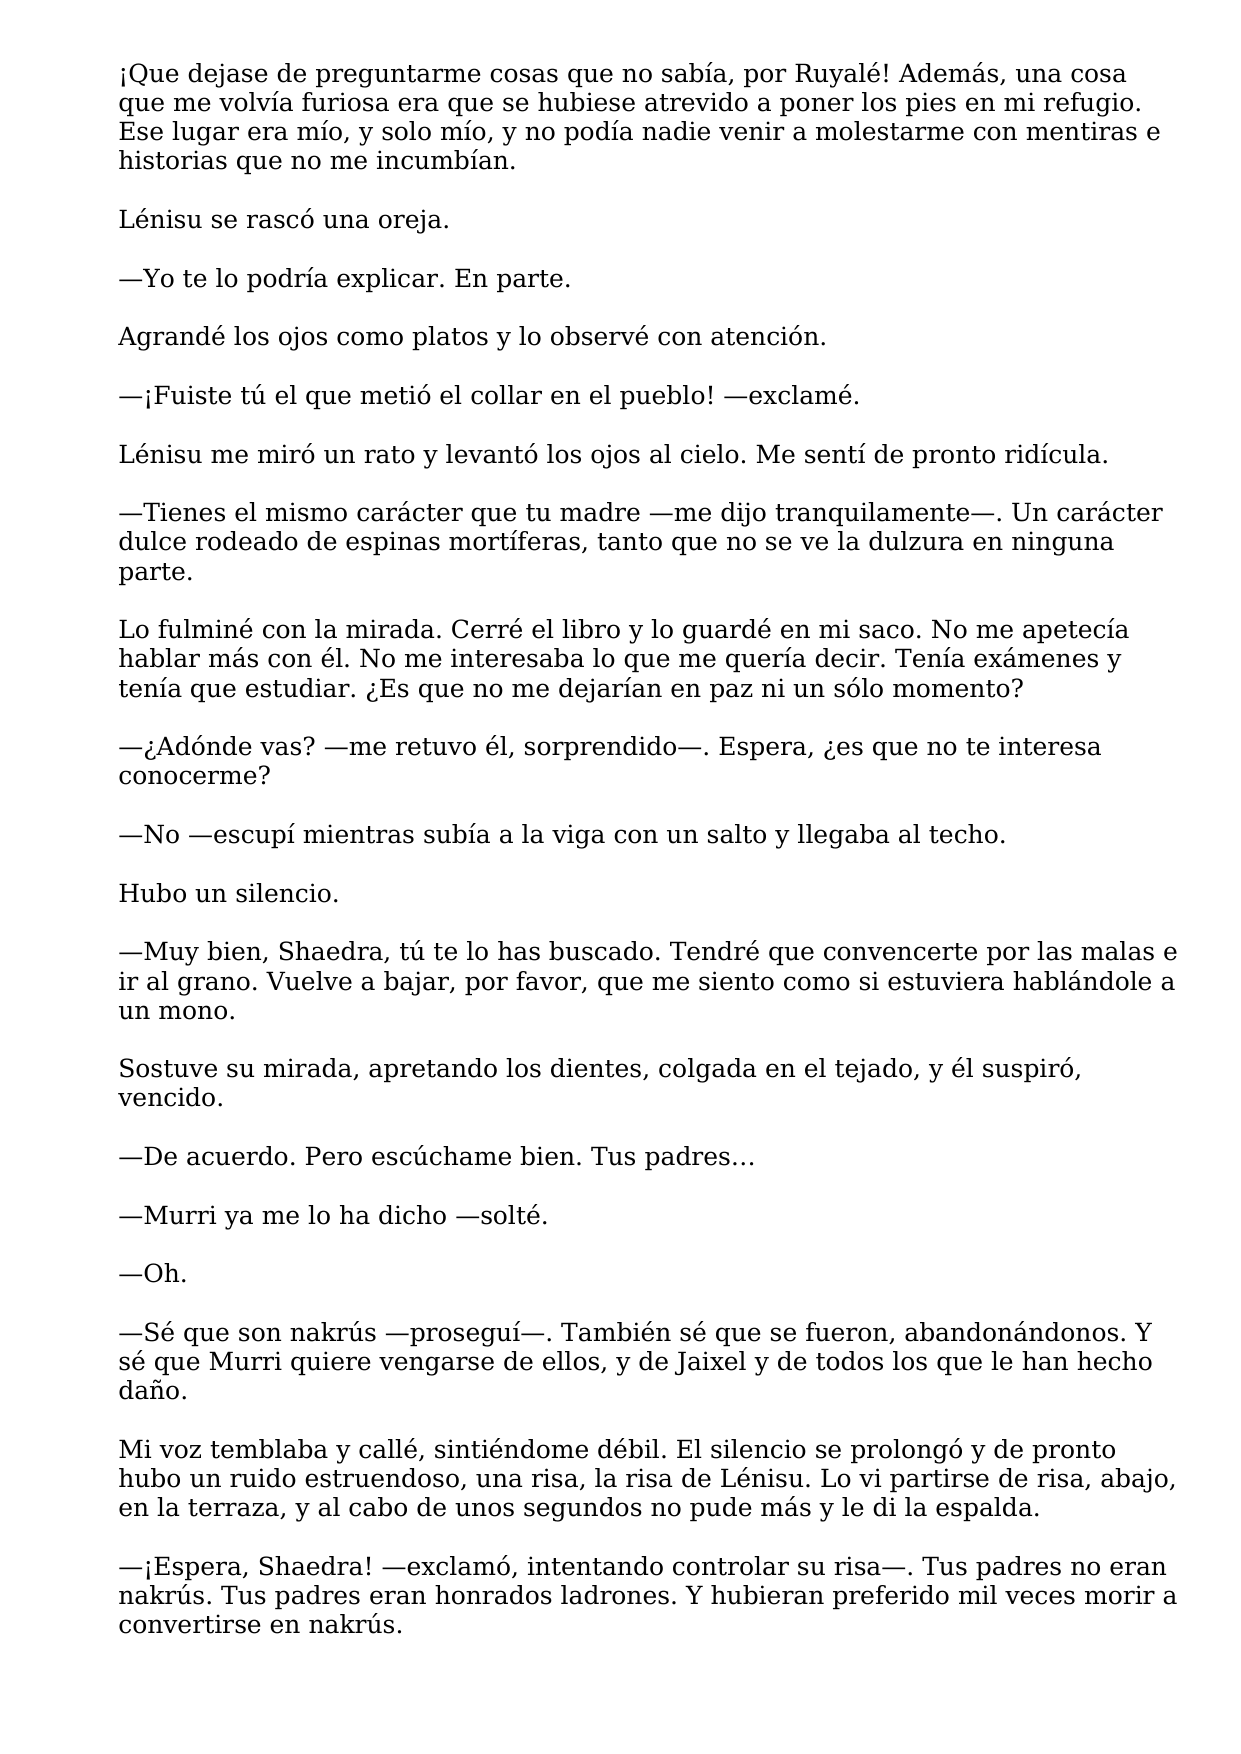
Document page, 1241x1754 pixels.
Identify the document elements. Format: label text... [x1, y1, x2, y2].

text —Yo te lo podría explicar. En parte. [118, 264, 1181, 293]
text —¡Espera, Shaedra! —exclamó, intentando controlar su risa—. Tus padres no eran nakrús. Tus padres eran honrados ladrones. Y hubieran preferido mil veces morir a convertirse en nakrús. [118, 1552, 1181, 1640]
text Agrandé los ojos como platos y lo observé con atención. [118, 322, 1181, 352]
text Mi voz temblaba y callé, sintiéndome débil. El silencio se prolongó y de pronto hubo un ruido estruendoso, una risa, la risa de Lénisu. Lo vi partirse de risa, abajo, en la terraza, y al cabo de unos segundos no pude más y le di la espalda. [118, 1435, 1181, 1523]
text —Oh. [118, 1259, 1181, 1289]
text Lénisu se rascó una oreja. [118, 205, 1181, 234]
text —Sé que son nakrús —proseguí—. También sé que se fueron, abandonándonos. Y sé que Murri quiere vengarse de ellos, y de Jaixel y de todos los que le han hecho daño. [118, 1318, 1181, 1406]
text —¡Fuiste tú el que metió el collar en el pueblo! —exclamé. [118, 381, 1181, 410]
text —Muy bien, Shaedra, tú te lo has buscado. Tendré que convencerte por las malas e ir al grano. Vuelve a bajar, por favor, que me siento como si estuviera hablándole a un mono. [118, 937, 1181, 1025]
text Hubo un silencio. [118, 879, 1181, 908]
text —Murri ya me lo ha dicho —solté. [118, 1201, 1181, 1230]
text Lénisu me miró un rato y levantó los ojos al cielo. Me sentí de pronto ridícula. [118, 440, 1181, 469]
text —De acuerdo. Pero escúchame bien. Tus padres… [118, 1142, 1181, 1171]
text —No —escupí mientras subía a la viga con un salto y llegaba al techo. [118, 820, 1181, 849]
text Lo fulminé con la mirada. Cerré el libro y lo guardé en mi saco. No me apetecía hablar más con él. No me interesaba lo que me quería decir. Tenía exámenes y tenía que estudiar. ¿Es que no me dejarían en paz ni un sólo momento? [118, 615, 1181, 703]
text ¡Que dejase de preguntarme cosas que no sabía, por Ruyalé! Además, una cosa que me volvía furiosa era que se hubiese atrevido a poner los pies en mi refugio. Ese lugar era mío, y solo mío, y no podía nadie venir a molestarme con mentiras e historias que no me incumbían. [118, 59, 1181, 176]
text —¿Adónde vas? —me retuvo él, sorprendido—. Espera, ¿es que no te interesa conocerme? [118, 732, 1181, 791]
text Sostuve su mirada, apretando los dientes, colgada en el tejado, y él suspiró, vencido. [118, 1054, 1181, 1113]
text —Tienes el mismo carácter que tu madre —me dijo tranquilamente—. Un carácter dulce rodeado de espinas mortíferas, tanto que no se ve la dulzura en ninguna parte. [118, 498, 1181, 586]
